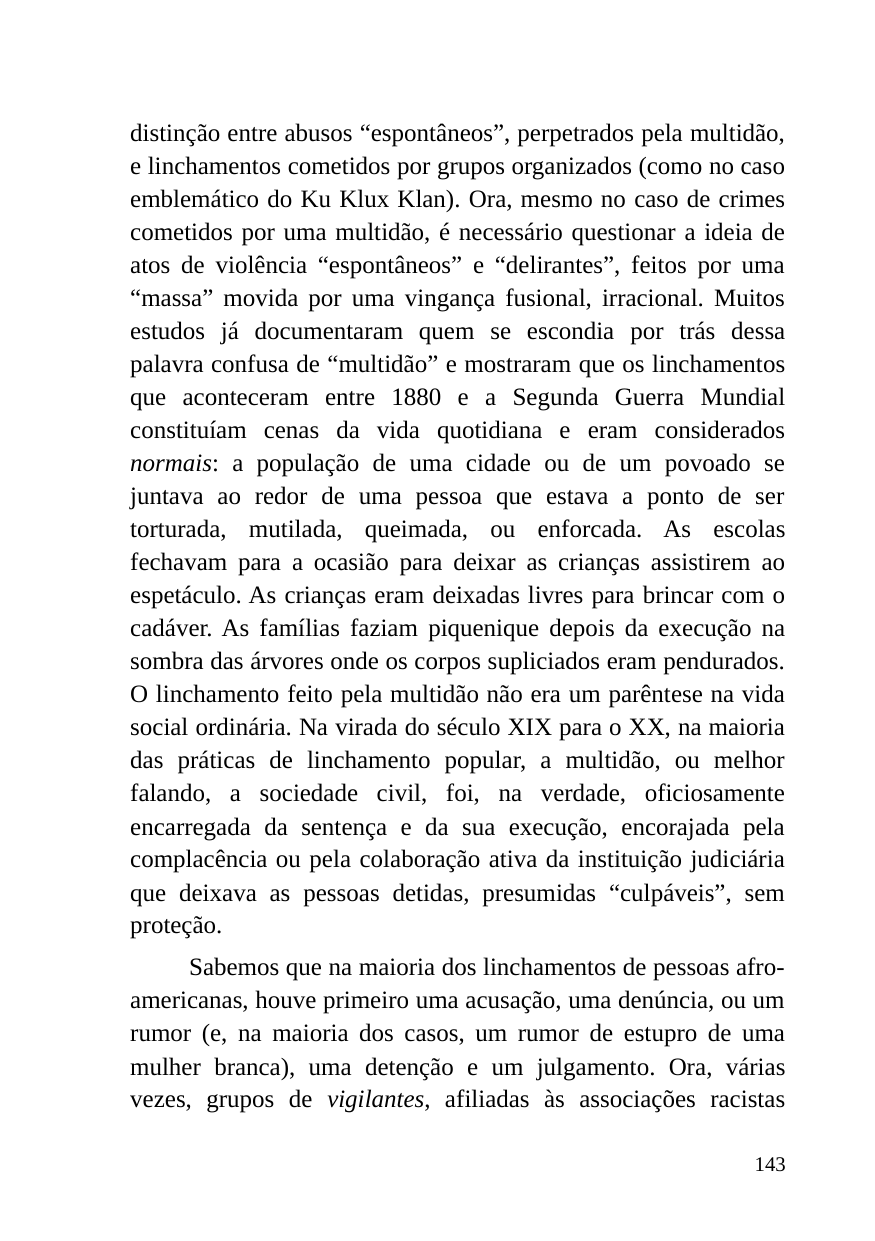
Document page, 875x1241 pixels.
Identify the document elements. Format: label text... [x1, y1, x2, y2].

text distinção entre abusos “espontâneos”, perpetrados pela multidão, e linchamentos cometidos por grupos organizados (como no caso emblemático do Ku Klux Klan). Ora, mesmo no caso de crimes cometidos por uma multidão, é necessário questionar a ideia de atos de violência “espontâneos” e “delirantes”, feitos por uma “massa” movida por uma vingança fusional, irracional. Muitos estudos já documentaram quem se escondia por trás dessa palavra confusa de “multidão” e mostraram que os linchamentos que aconteceram entre 1880 e a Segunda Guerra Mundial constituíam cenas da vida quotidiana e eram considerados normais: a população de uma cidade ou de um povoado se juntava ao redor de uma pessoa que estava a ponto de ser torturada, mutilada, queimada, ou enforcada. As escolas fechavam para a ocasião para deixar as crianças assistirem ao espetáculo. As crianças eram deixadas livres para brincar com o cadáver. As famílias faziam piquenique depois da execução na sombra das árvores onde os corpos supliciados eram pendurados. O linchamento feito pela multidão não era um parêntese na vida social ordinária. Na virada do século XIX para o XX, na maioria das práticas de linchamento popular, a multidão, ou melhor falando, a sociedade civil, foi, na verdade, oficiosamente encarregada da sentença e da sua execução, encorajada pela complacência ou pela colaboração ativa da instituição judiciária que deixava as pessoas detidas, presumidas “culpáveis”, sem proteção. [130, 118, 786, 939]
text Sabemos que na maioria dos linchamentos de pessoas afro-americanas, houve primeiro uma acusação, uma denúncia, ou um rumor (e, na maioria dos casos, um rumor de estupro de uma mulher branca), uma detenção e um julgamento. Ora, várias vezes, grupos de vigilantes, afiliadas às associações racistas [130, 952, 786, 1113]
